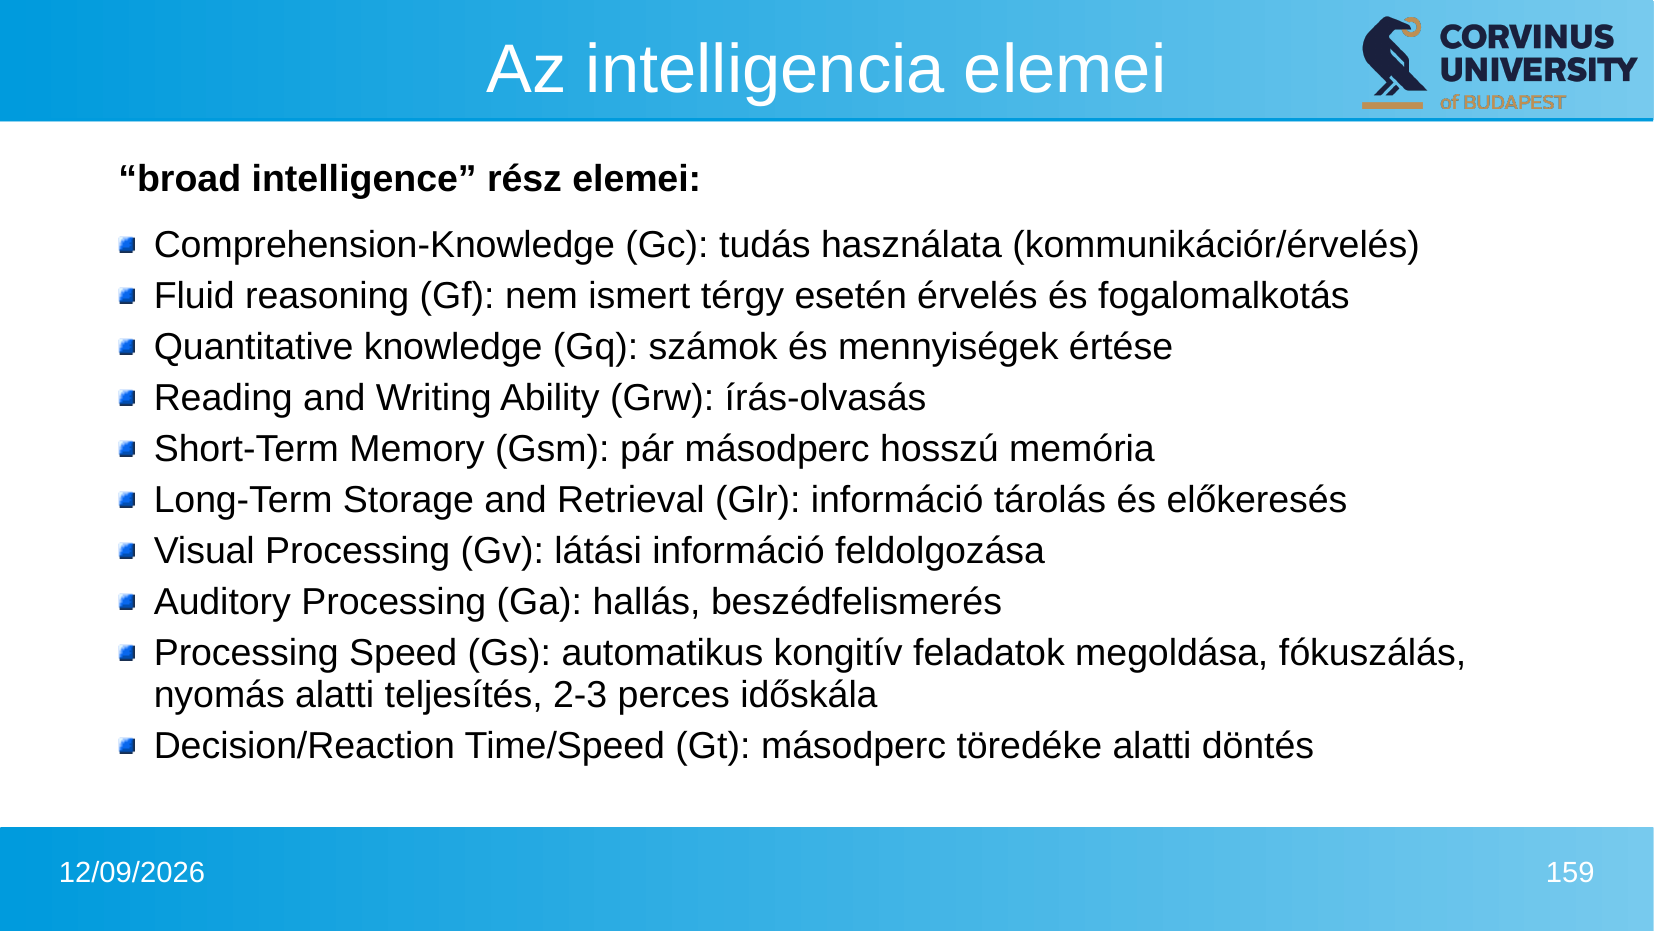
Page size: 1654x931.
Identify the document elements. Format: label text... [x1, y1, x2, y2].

picture [1362, 16, 1638, 109]
text_box “broad intelligence” rész elemei: Comprehension-Knowledge (Gc): tudás használata (kommunikációr/érvelés) Fluid reasoning (Gf): nem ismert térgy esetén érvelés és fogalomalkotás Quantitative knowledge (Gq): számok és mennyiségek értése Reading and Writing Ability (Grw): írás-olvasás Short-Term Memory (Gsm): pár másodperc hosszú memória Long-Term Storage and Retrieval (Glr): információ tárolás és előkeresés Visual Processing (Gv): látási információ feldolgozása Auditory Processing (Ga): hallás, beszédfelismerés Processing Speed (Gs): automatikus kongitív feladatok megoldása, fókuszálás, nyomás alatti teljesítés, 2-3 perces időskála Decision/Reaction Time/Speed (Gt): másodperc töredéke alatti döntés [103, 150, 1600, 774]
title Az intelligencia elemei [59, 29, 1362, 108]
